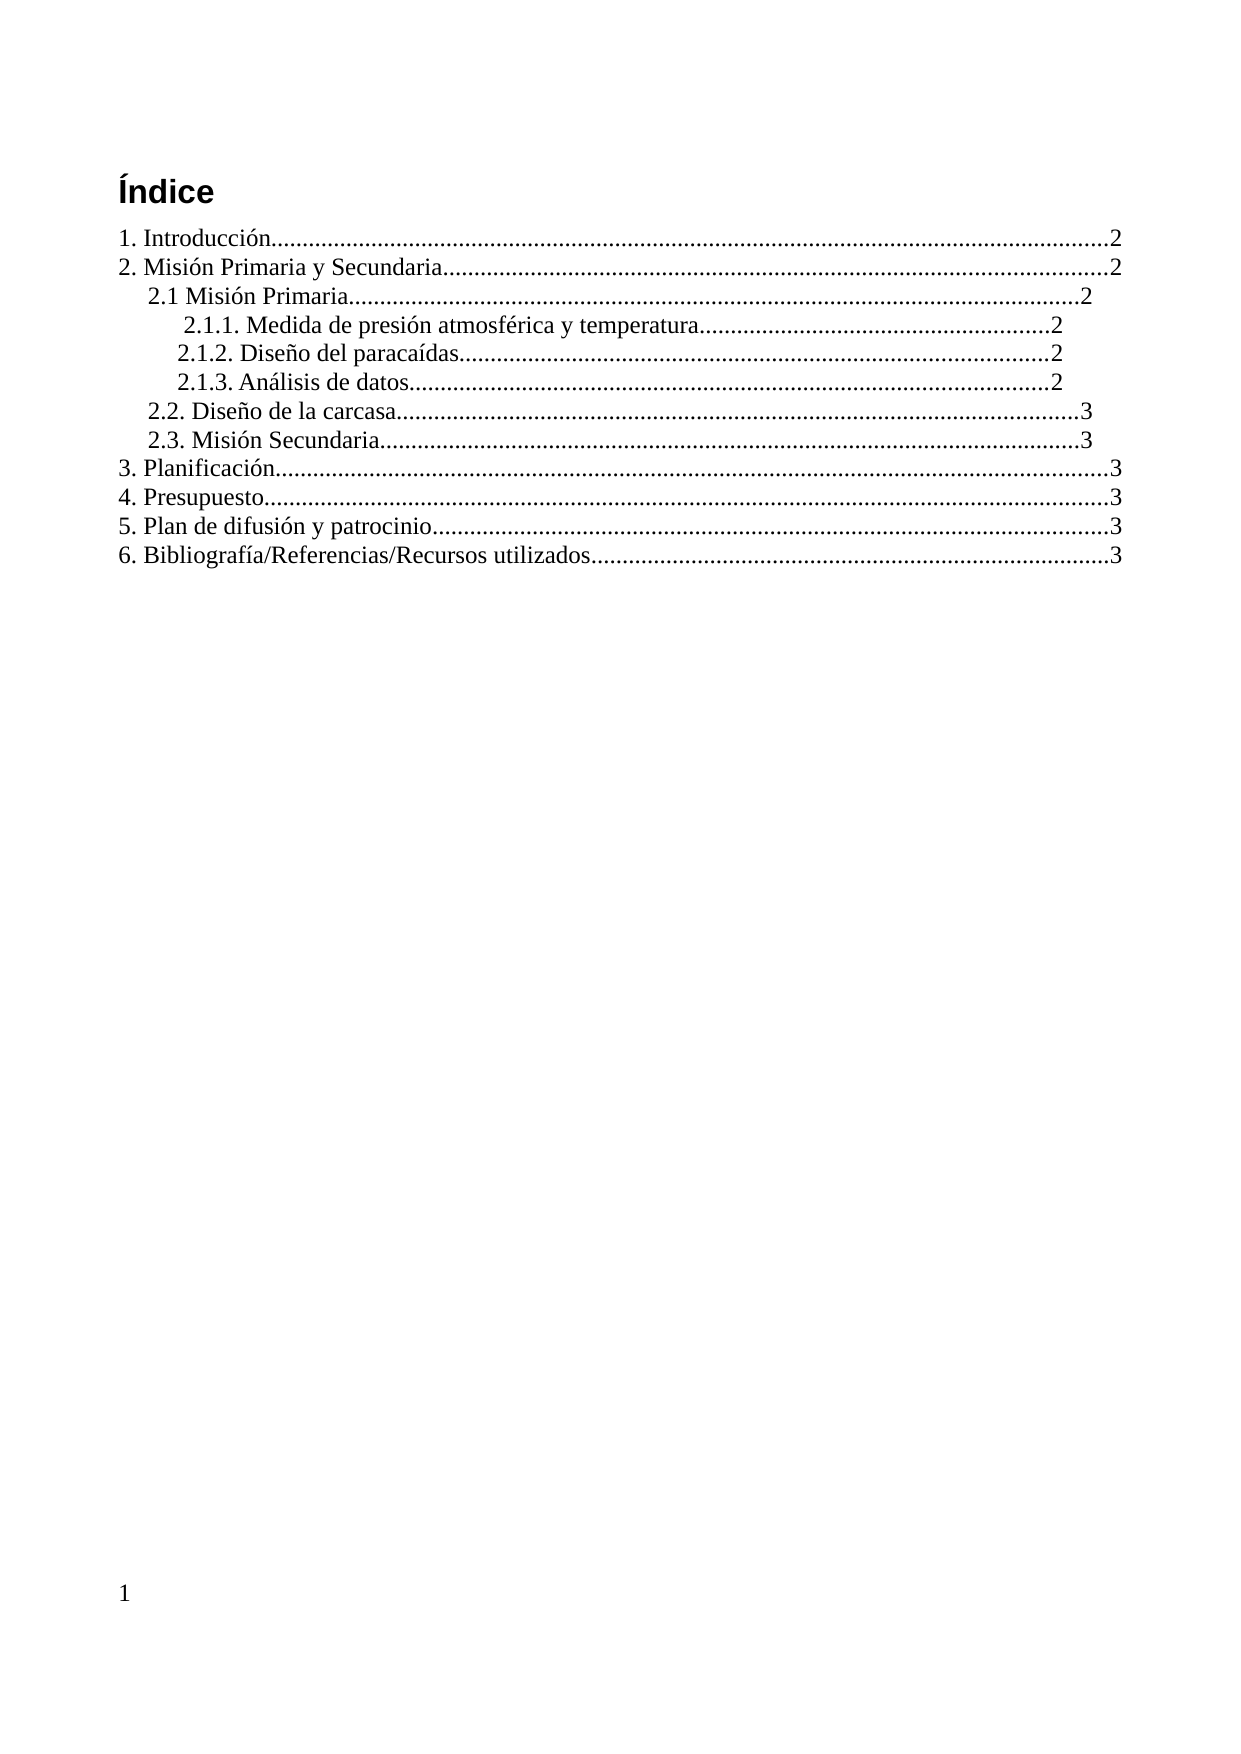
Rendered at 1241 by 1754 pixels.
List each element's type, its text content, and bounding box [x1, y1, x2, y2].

text 3. Planificación 3 [118, 453, 1122, 482]
text 2.1.3. Análisis de datos 2 [177, 367, 1122, 396]
text 5. Plan de difusión y patrocinio 3 [118, 511, 1122, 540]
text 2.1.1. Medida de presión atmosférica y temperatura 2 [177, 310, 1122, 338]
text 4. Presupuesto 3 [118, 482, 1122, 511]
subtitle Índice [118, 173, 1122, 211]
text 2.1.2. Diseño del paracaídas 2 [177, 338, 1122, 367]
text 2.2. Diseño de la carcasa 3 [148, 396, 1122, 425]
text 2.3. Misión Secundaria 3 [148, 425, 1122, 453]
text 6. Bibliografía/Referencias/Recursos utilizados 3 [118, 540, 1122, 568]
text 2.1 Misión Primaria 2 [148, 281, 1122, 310]
text 2. Misión Primaria y Secundaria 2 [118, 252, 1122, 281]
text 1. Introducción 2 [118, 223, 1122, 252]
